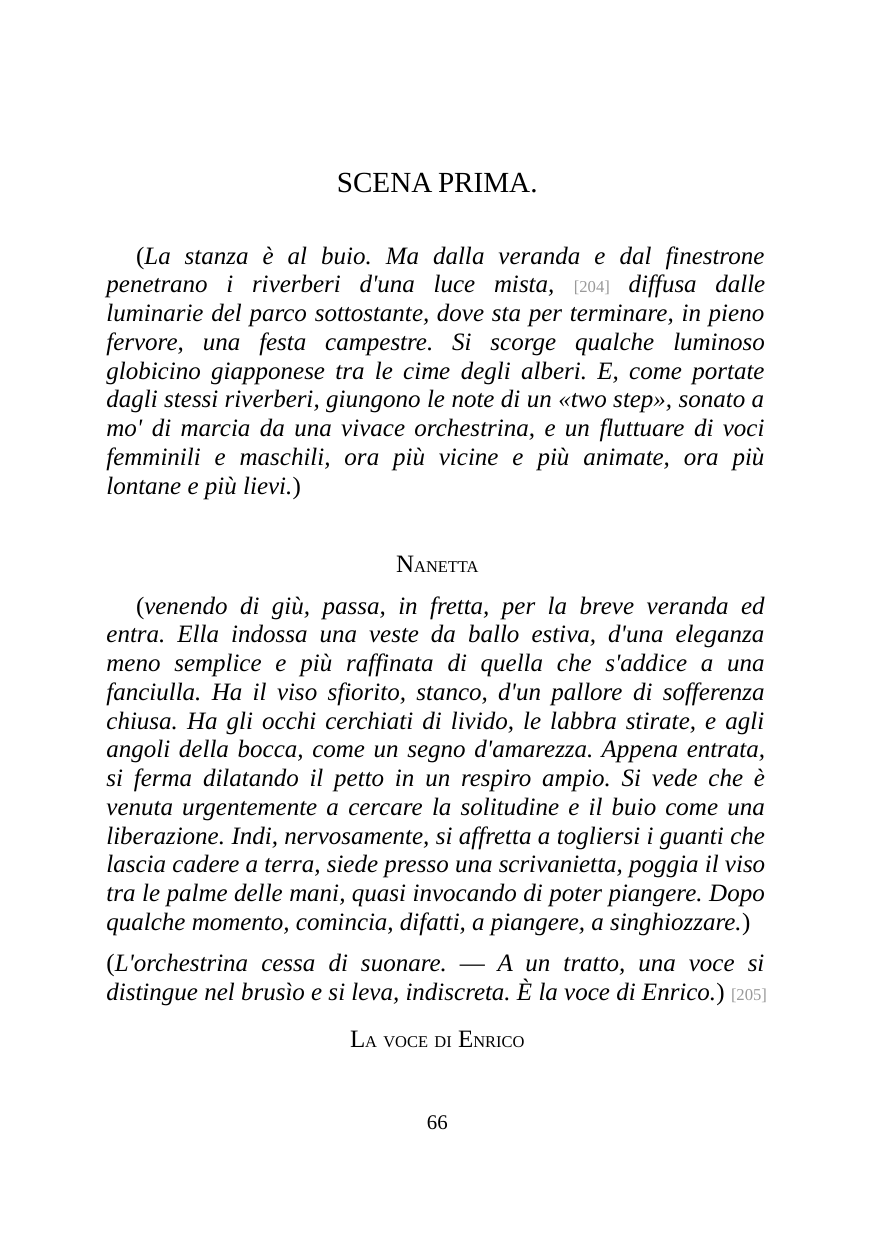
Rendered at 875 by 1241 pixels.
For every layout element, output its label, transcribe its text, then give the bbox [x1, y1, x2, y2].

subtitle SCENA PRIMA. [106, 165, 768, 199]
text (venendo di giù, passa, in fretta, per la breve veranda ed entra. Ella indossa una veste da ballo estiva, d'una eleganza meno semplice e più raffinata di quella che s'addice a una fanciulla. Ha il viso sfiorito, stanco, d'un pallore di sofferenza chiusa. Ha gli occhi cerchiati di livido, le labbra stirate, e agli angoli della bocca, come un segno d'amarezza. Appena entrata, si ferma dilatando il petto in un respiro ampio. Si vede che è venuta urgentemente a cercare la solitudine e il buio come una liberazione. Indi, nervosamente, si affretta a togliersi i guanti che lascia cadere a terra, siede presso una scrivanietta, poggia il viso tra le palme delle mani, quasi invocando di poter piangere. Dopo qualche momento, comincia, difatti, a piangere, a singhiozzare.) [106, 591, 768, 936]
text La voce di Enrico [106, 1024, 768, 1053]
text (La stanza è al buio. Ma dalla veranda e dal finestrone penetrano i riverberi d'una luce mista, [204] diffusa dalle luminarie del parco sottostante, dove sta per terminare, in pieno fervore, una festa campestre. Si scorge qualche luminoso globicino giapponese tra le cime degli alberi. E, come portate dagli stessi riverberi, giungono le note di un «two step», sonato a mo' di marcia da una vivace orchestrina, e un fluttuare di voci femminili e maschili, ora più vicine e più animate, ora più lontane e più lievi.) [106, 241, 768, 499]
text Nanetta [106, 549, 768, 578]
text (L'orchestrina cessa di suonare. ― A un tratto, una voce si distingue nel brusìo e si leva, indiscreta. È la voce di Enrico.) [205] [106, 948, 768, 1006]
